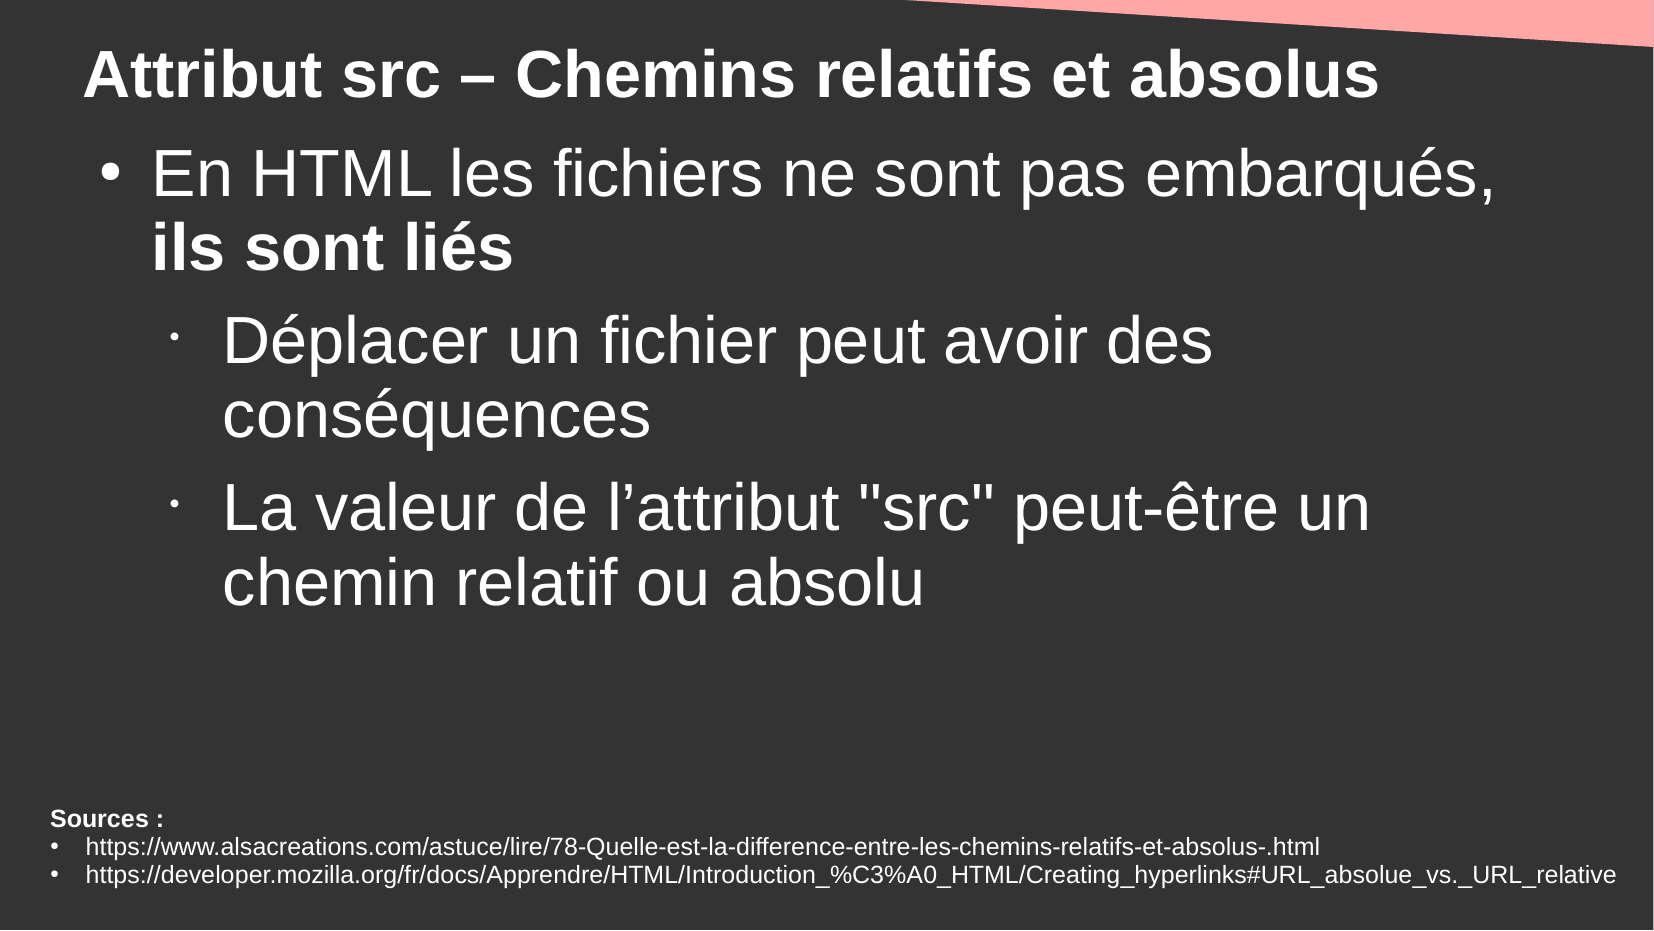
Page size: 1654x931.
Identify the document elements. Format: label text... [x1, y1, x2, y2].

text_box Sources : https://www.alsacreations.com/astuce/lire/78-Quelle-est-la-difference-entre-les-chemins-relatifs-et-absolus-.html https://developer.mozilla.org/fr/docs/Apprendre/HTML/Introduction_%C3%A0_HTML/Creating_hyperlinks#URL_absolue_vs._URL_relative [35, 797, 1654, 931]
title Attribut src – Chemins relatifs et absolus [82, 37, 1571, 122]
list En HTML les fichiers ne sont pas embarqués, ils sont liés Déplacer un fichier peut avoir des conséquences La valeur de l’attribut "src" peut-être un chemin relatif ou absolu [80, 135, 1546, 745]
text_box [905, 0, 1654, 48]
